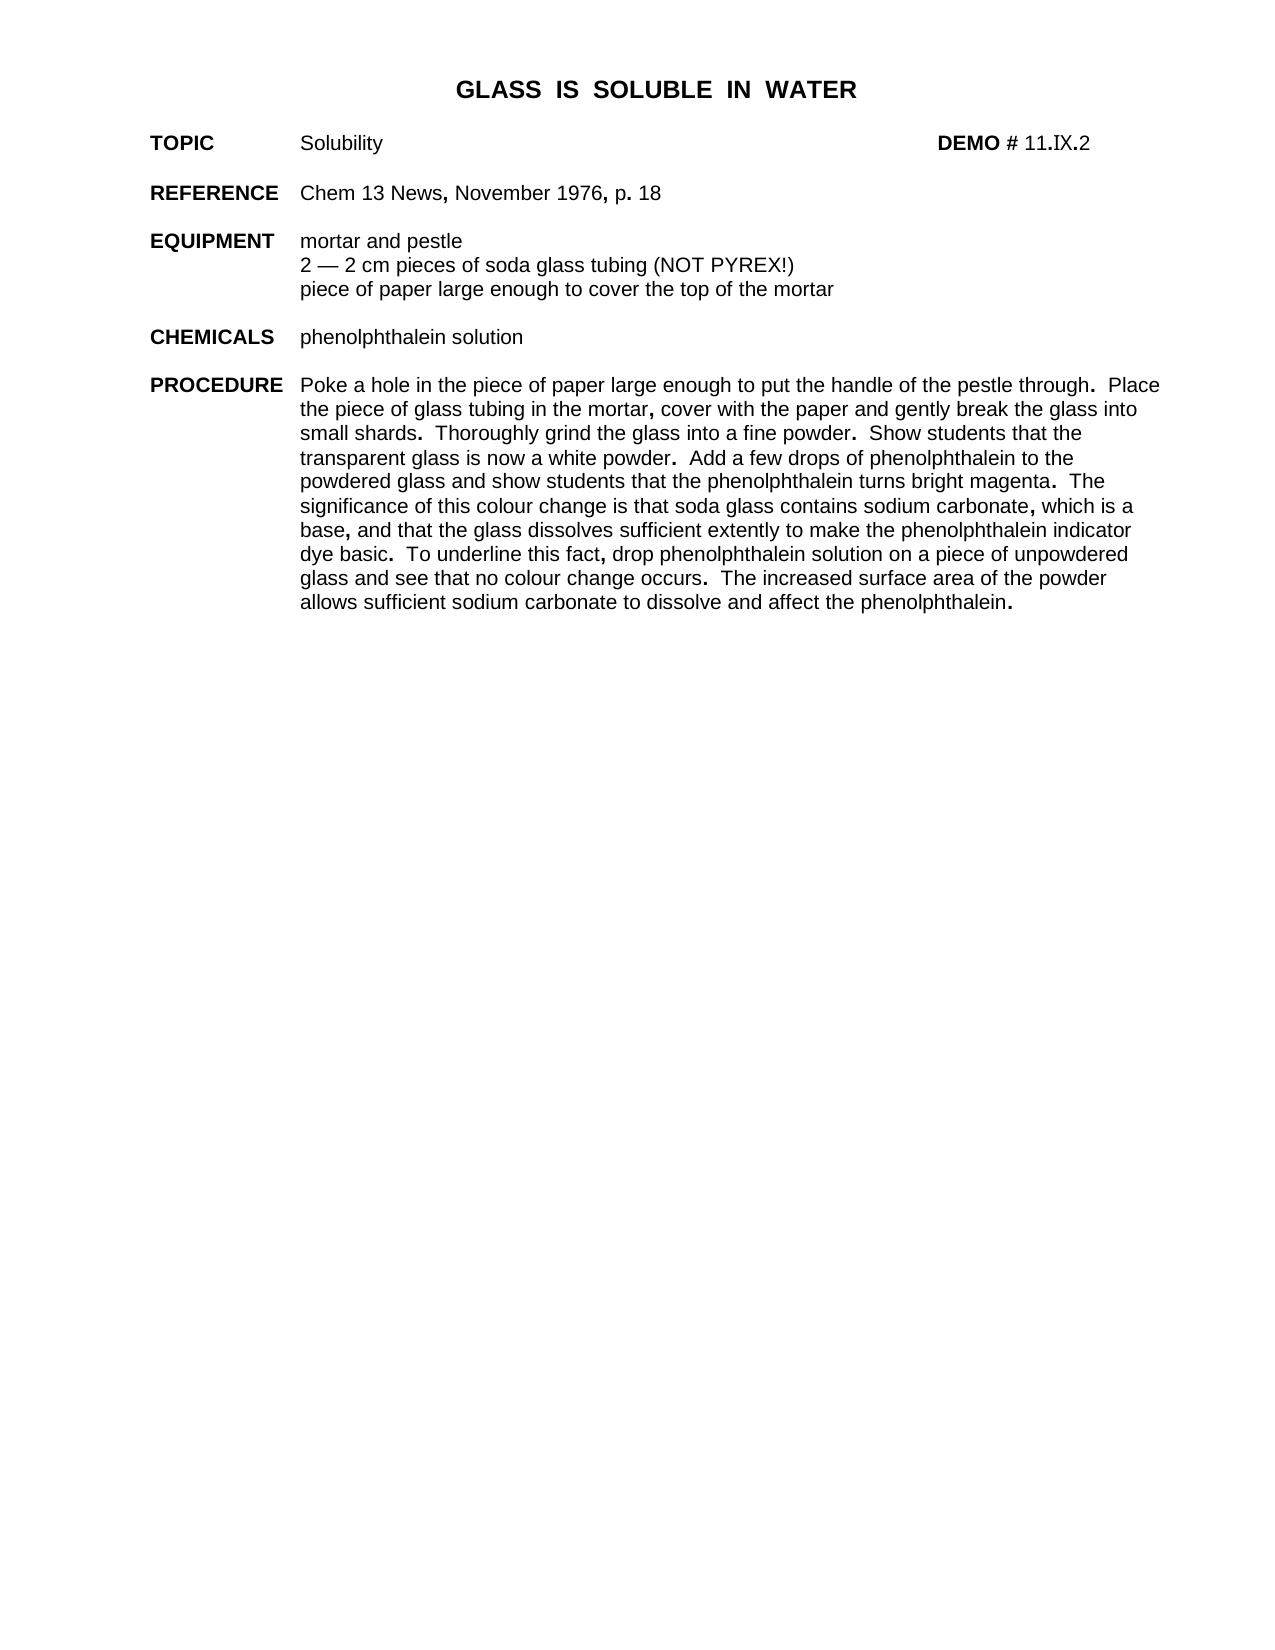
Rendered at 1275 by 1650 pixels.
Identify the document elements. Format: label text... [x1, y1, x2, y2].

text TOPIC Solubility DEMO # 11.IX.2 [150, 128, 1162, 157]
text 2 — 2 cm pieces of soda glass tubing (NOT PYREX!) [150, 253, 1162, 277]
text REFERENCE Chem 13 News, November 1976, p. 18 [150, 181, 1162, 205]
text PROCEDURE Poke a hole in the piece of paper large enough to put the handle of the pestle through. Place the piece of glass tubing in the mortar, cover with the paper and gently break the glass into small shards. Thoroughly grind the glass into a fine powder. Show students that the transparent glass is now a white powder. Add a few drops of phenolphthalein to the powdered glass and show students that the phenolphthalein turns bright magenta. The significance of this colour change is that soda glass contains sodium carbonate, which is a base, and that the glass dissolves sufficient extently to make the phenolphthalein indicator dye basic. To underline this fact, drop phenolphthalein solution on a piece of unpowdered glass and see that no colour change occurs. The increased surface area of the powder allows sufficient sodium carbonate to dissolve and affect the phenolphthalein. [150, 373, 1162, 614]
text EQUIPMENT mortar and pestle [150, 229, 1162, 253]
text GLASS IS SOLUBLE IN WATER [150, 75, 1162, 104]
text piece of paper large enough to cover the top of the mortar [150, 277, 1162, 301]
text CHEMICALS phenolphthalein solution [150, 325, 1162, 349]
